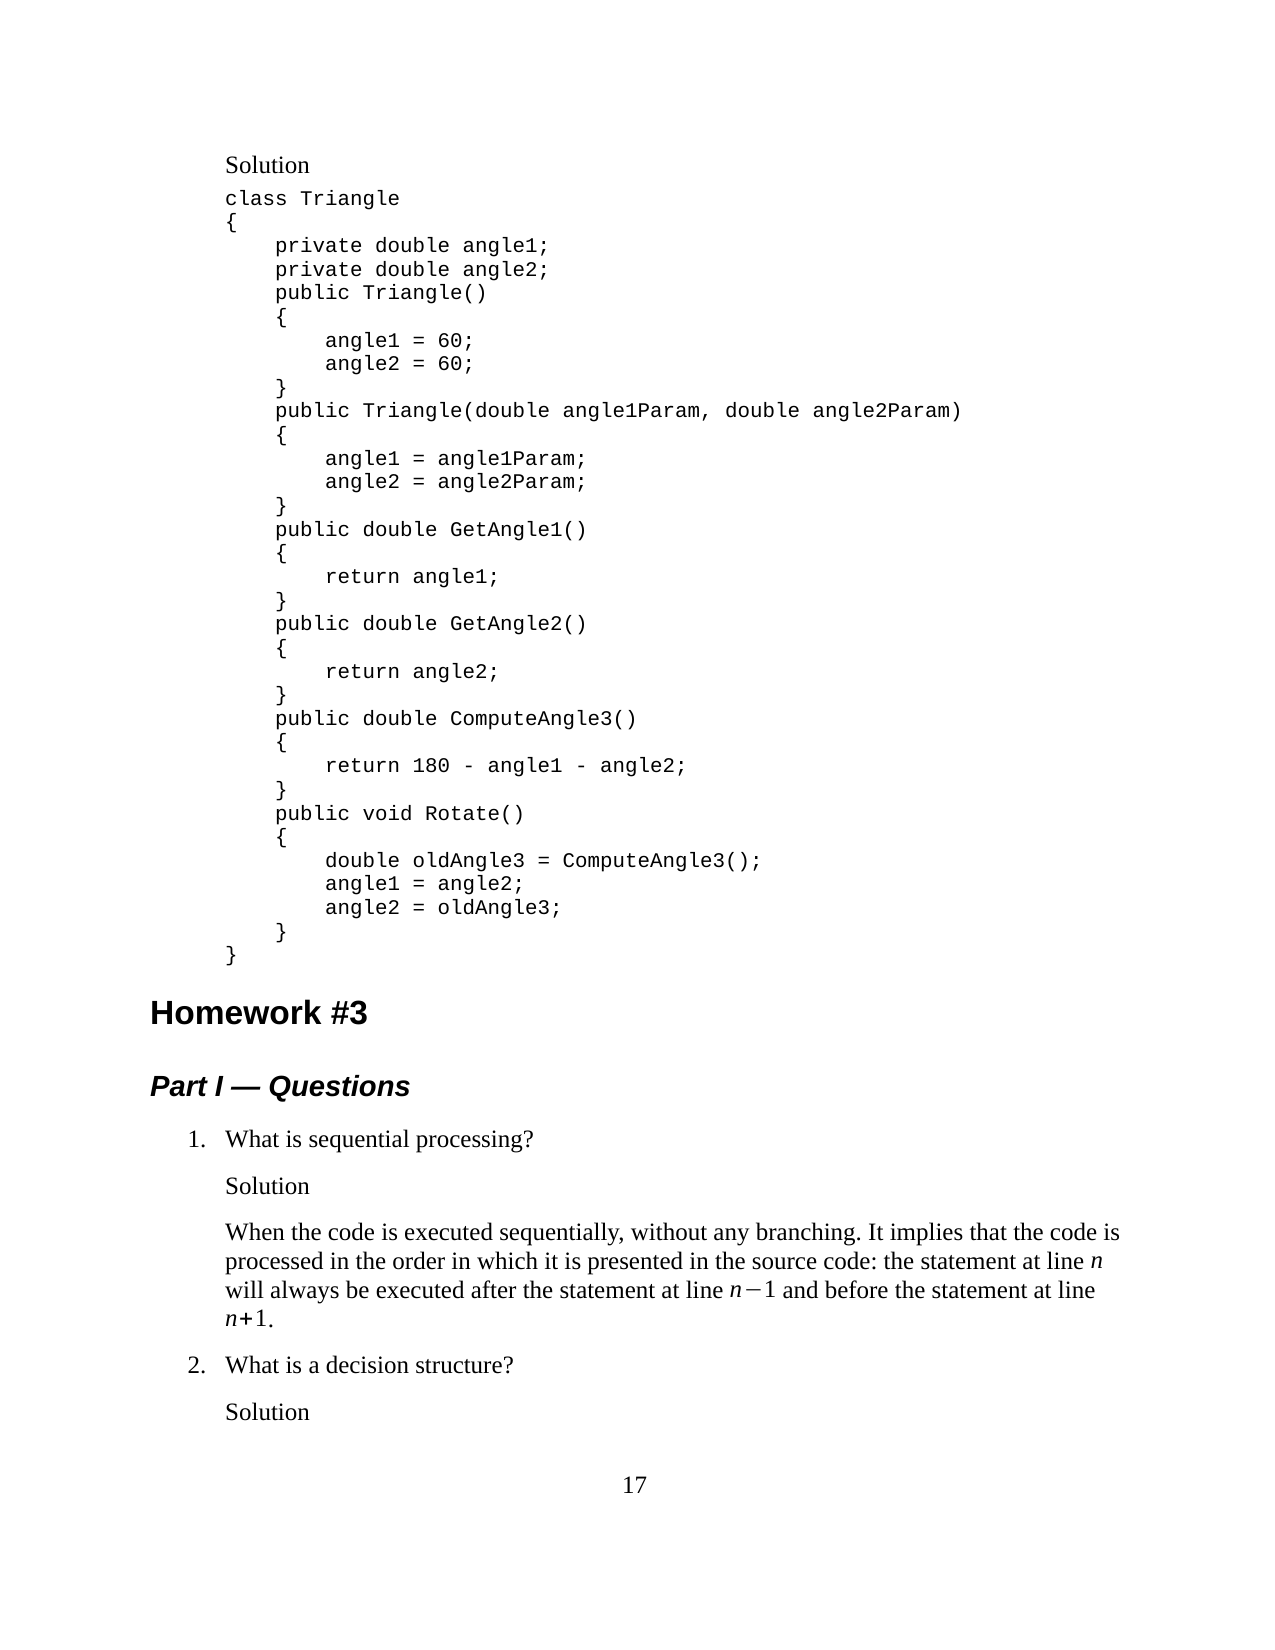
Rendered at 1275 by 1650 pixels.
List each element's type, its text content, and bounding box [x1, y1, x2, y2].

list private double angle2; [187, 259, 1125, 282]
list public double ComputeAngle3() [187, 708, 1125, 732]
list public Triangle() [187, 282, 1125, 306]
list } [187, 495, 1125, 519]
list { [187, 306, 1125, 329]
list { [187, 542, 1125, 566]
list } [187, 377, 1125, 401]
list double oldAngle3 = ComputeAngle3(); [187, 850, 1125, 873]
list Solution [187, 1397, 1125, 1426]
list } [187, 590, 1125, 613]
subtitle Part I — Questions [150, 1069, 1125, 1103]
subtitle Homework #3 [150, 993, 1125, 1032]
list { [187, 211, 1125, 235]
list { [187, 637, 1125, 661]
list return angle1; [187, 566, 1125, 590]
list return angle2; [187, 661, 1125, 684]
list Solution [187, 1171, 1125, 1199]
list } [187, 944, 1125, 968]
list class Triangle [187, 188, 1125, 211]
list What is sequential processing? [187, 1124, 1125, 1153]
list public double GetAngle2() [187, 613, 1125, 637]
list public Triangle(double angle1Param, double angle2Param) [187, 401, 1125, 424]
list } [187, 921, 1125, 944]
list What is a decision structure? [187, 1350, 1125, 1379]
list When the code is executed sequentially, without any branching. It implies that the code is processed in the order in which it is presented in the source code: the statement at line will always be executed after the statement at line and before the statement at line . [187, 1217, 1125, 1332]
list public double GetAngle1() [187, 519, 1125, 542]
list angle1 = angle2; [187, 873, 1125, 897]
list { [187, 424, 1125, 448]
list angle2 = angle2Param; [187, 471, 1125, 495]
list Solution [187, 150, 1125, 179]
list } [187, 779, 1125, 802]
list { [187, 732, 1125, 755]
list public void Rotate() [187, 802, 1125, 826]
list { [187, 826, 1125, 850]
list angle1 = 60; [187, 329, 1125, 353]
list } [187, 684, 1125, 708]
list angle2 = oldAngle3; [187, 897, 1125, 921]
list angle2 = 60; [187, 353, 1125, 377]
list private double angle1; [187, 235, 1125, 259]
list return 180 - angle1 - angle2; [187, 755, 1125, 779]
list angle1 = angle1Param; [187, 448, 1125, 471]
